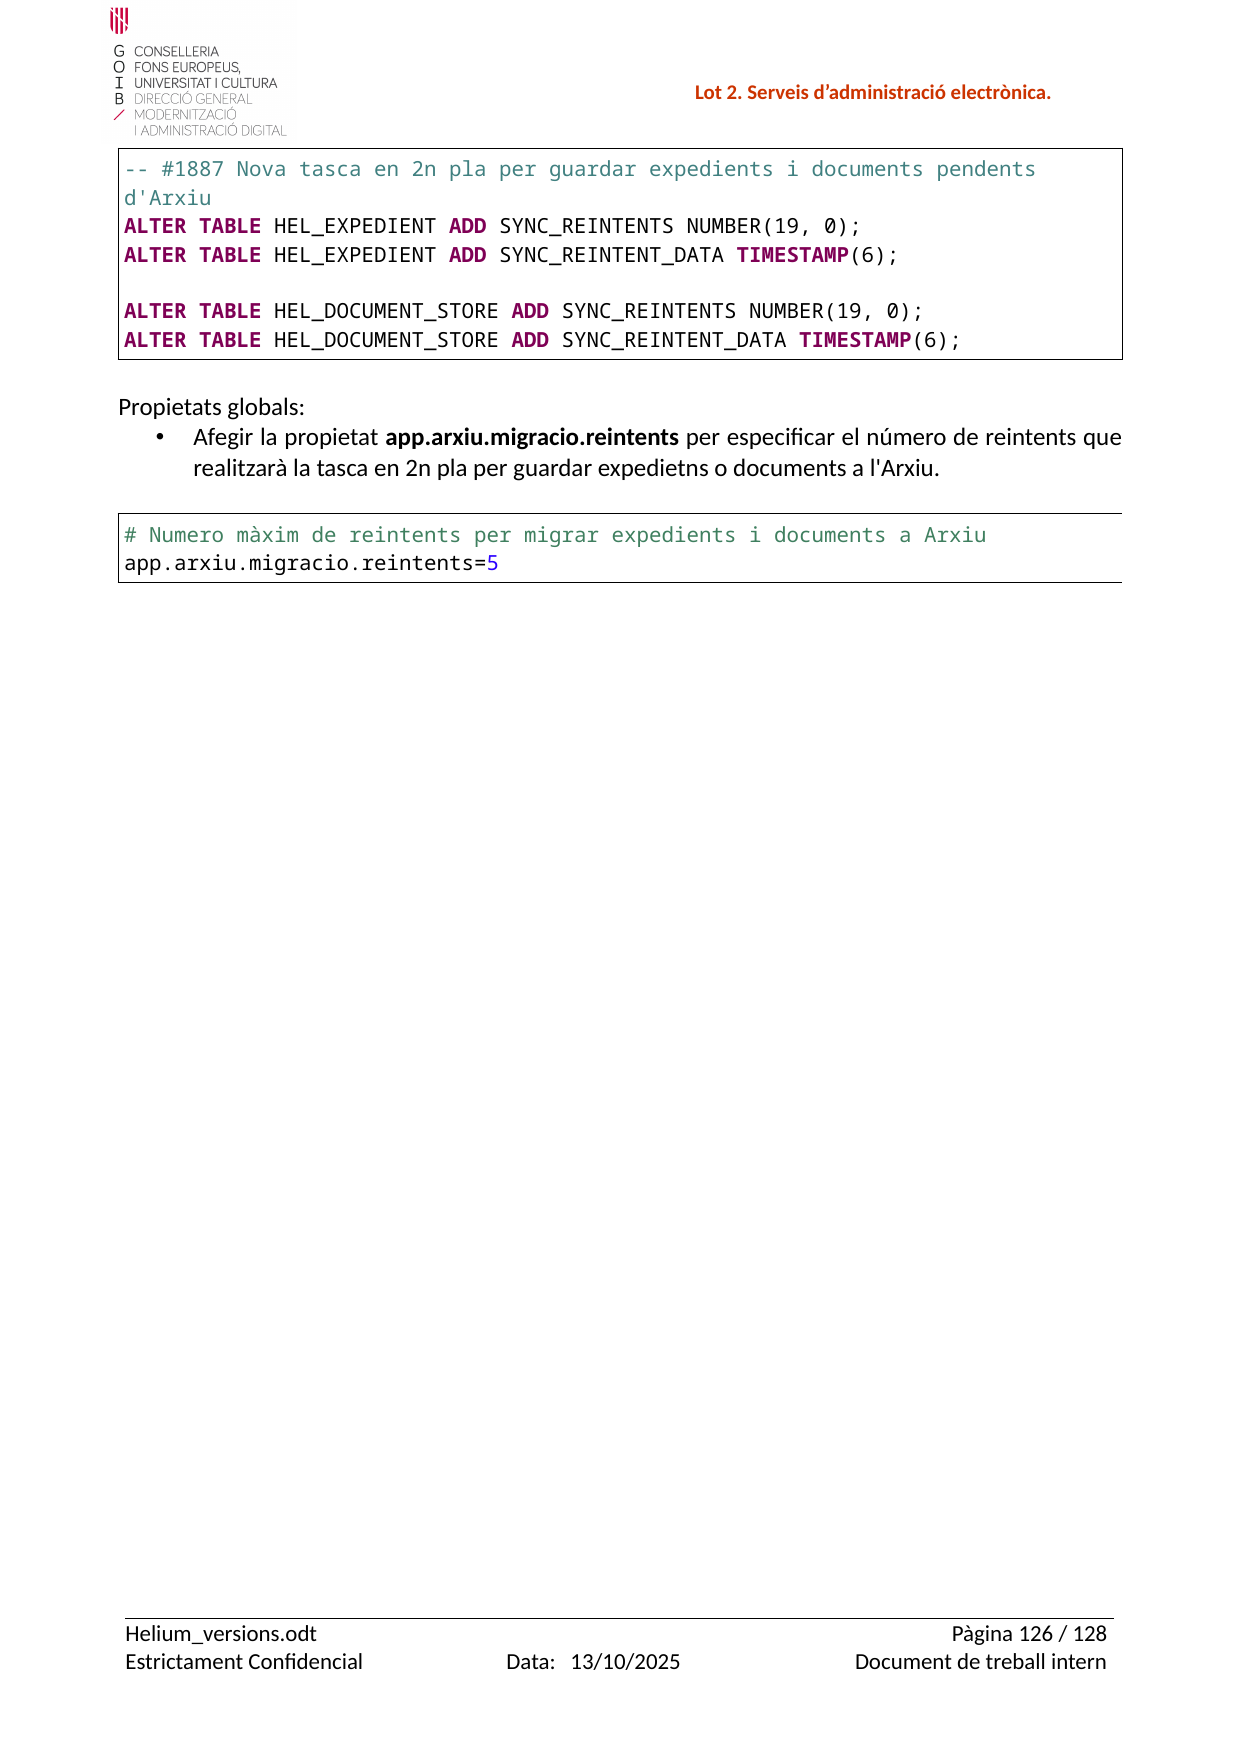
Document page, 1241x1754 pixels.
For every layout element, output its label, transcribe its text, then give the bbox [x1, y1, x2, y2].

text Propietats globals: [118, 391, 1122, 421]
table_header # Numero màxim de reintents per migrar expedients i documents a Arxiu app.arxiu.migracio.reintents=5 [119, 514, 1122, 582]
picture [100, 0, 297, 144]
table_header -- #1887 Nova tasca en 2n pla per guardar expedients i documents pendents d'Arxiu ALTER TABLE HEL_EXPEDIENT ADD SYNC_REINTENTS NUMBER(19, 0); ALTER TABLE HEL_EXPEDIENT ADD SYNC_REINTENT_DATA TIMESTAMP(6); ALTER TABLE HEL_DOCUMENT_STORE ADD SYNC_REINTENTS NUMBER(19, 0); ALTER TABLE HEL_DOCUMENT_STORE ADD SYNC_REINTENT_DATA TIMESTAMP(6); [119, 149, 1122, 359]
list Afegir la propietat app.arxiu.migracio.reintents per especificar el número de reintents que realitzarà la tasca en 2n pla per guardar expedietns o documents a l'Arxiu. [156, 421, 1122, 482]
